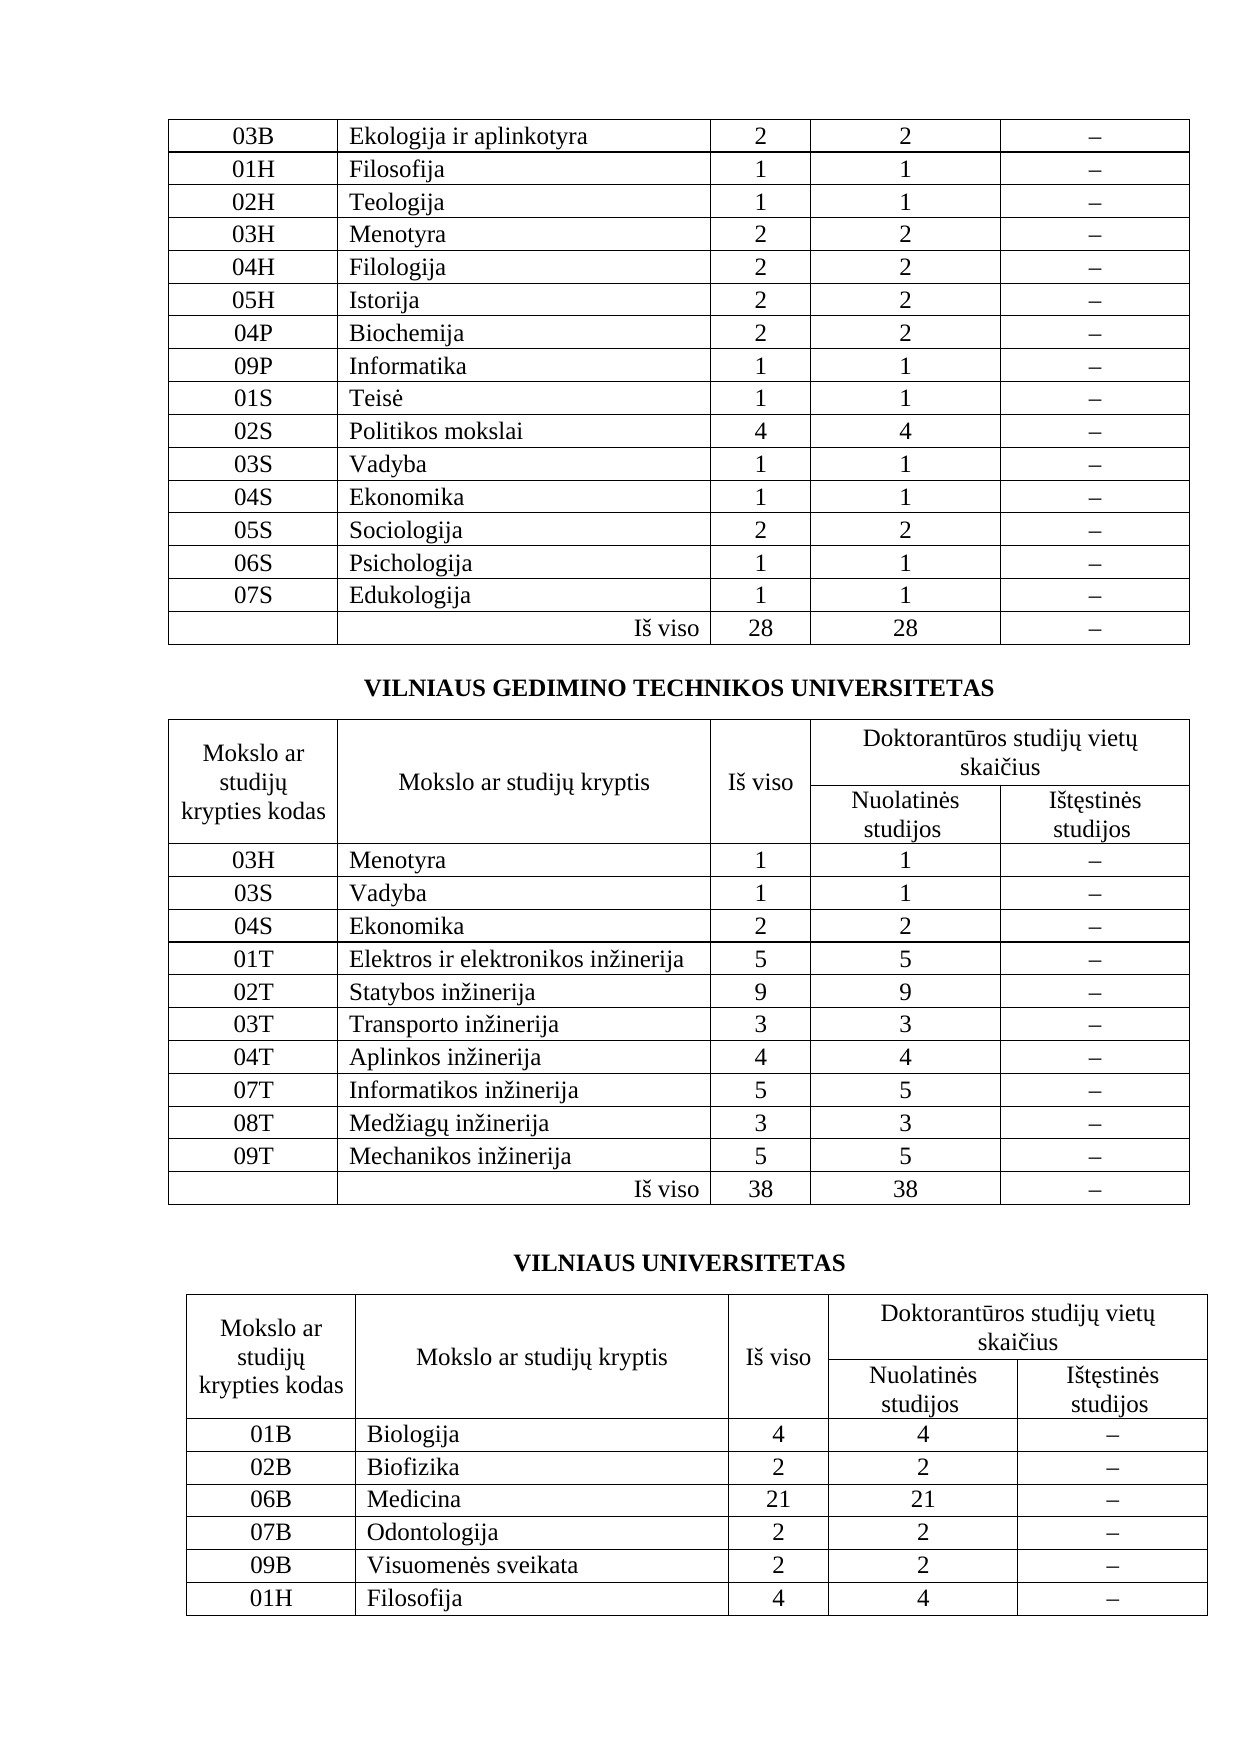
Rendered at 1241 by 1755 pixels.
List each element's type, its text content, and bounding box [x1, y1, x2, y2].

table_cell 04P [169, 316, 337, 348]
table_cell – [1001, 943, 1189, 974]
table_cell 03S [169, 877, 337, 909]
table_cell Visuomenės sveikata [356, 1550, 728, 1582]
table_cell 03T [169, 1008, 337, 1040]
table_header Doktorantūros studijų vietų skaičius [829, 1295, 1207, 1359]
table_cell 1 [711, 877, 810, 909]
table_cell 07T [169, 1074, 337, 1106]
table_cell 2 [811, 120, 1000, 151]
table_cell – [1001, 185, 1189, 217]
table_cell – [1001, 349, 1189, 381]
table_cell 04S [169, 910, 337, 941]
table_cell 07S [169, 579, 337, 611]
table_cell Istorija [338, 284, 710, 315]
table_cell Menotyra [338, 218, 710, 250]
table_cell 2 [729, 1452, 828, 1483]
table_cell Aplinkos inžinerija [338, 1041, 710, 1073]
table_cell Biochemija [338, 316, 710, 348]
table_cell 04S [169, 481, 337, 512]
table_cell – [1001, 251, 1189, 283]
table_cell 28 [711, 612, 810, 643]
table_cell 1 [711, 844, 810, 876]
table_cell – [1001, 316, 1189, 348]
table_cell Sociologija [338, 513, 710, 545]
table_cell – [1001, 975, 1189, 1007]
table_cell 02H [169, 185, 337, 217]
table_cell 2 [711, 910, 810, 941]
table_cell Ištęstinės studijos [1018, 1360, 1207, 1418]
table_cell 06B [187, 1485, 355, 1516]
table_cell 2 [829, 1452, 1017, 1483]
table_cell – [1018, 1485, 1207, 1516]
table_cell 2 [811, 910, 1000, 941]
table_cell Iš viso [338, 1172, 710, 1204]
table_cell 1 [811, 153, 1000, 184]
table_cell – [1001, 448, 1189, 479]
table_cell 02B [187, 1452, 355, 1483]
table_cell 4 [711, 415, 810, 447]
table_cell Biologija [356, 1419, 728, 1451]
table_cell Filosofija [356, 1583, 728, 1615]
table_cell – [1001, 284, 1189, 315]
table_cell 09B [187, 1550, 355, 1582]
table_cell 1 [711, 349, 810, 381]
table_cell 1 [711, 153, 810, 184]
table_cell 02T [169, 975, 337, 1007]
table_cell Informatikos inžinerija [338, 1074, 710, 1106]
table_cell 5 [811, 943, 1000, 974]
table_cell – [1018, 1583, 1207, 1615]
table_cell 3 [811, 1008, 1000, 1040]
table_cell 03S [169, 448, 337, 479]
table_cell 28 [811, 612, 1000, 643]
table_cell 1 [811, 185, 1000, 217]
table_cell Ištęstinės studijos [1001, 786, 1189, 843]
table_cell – [1001, 481, 1189, 512]
table_cell Biofizika [356, 1452, 728, 1483]
table_cell 1 [811, 349, 1000, 381]
table_cell 1 [811, 844, 1000, 876]
table_cell Iš viso [338, 612, 710, 643]
table_cell – [1001, 844, 1189, 876]
table_cell 38 [811, 1172, 1000, 1204]
table_cell 4 [729, 1583, 828, 1615]
table_cell – [1001, 1139, 1189, 1171]
table_cell – [1018, 1517, 1207, 1549]
table_cell 2 [811, 284, 1000, 315]
table_cell – [1001, 612, 1189, 643]
table_cell Odontologija [356, 1517, 728, 1549]
table_cell 06S [169, 546, 337, 578]
table_cell 3 [711, 1107, 810, 1138]
table_cell – [1001, 120, 1189, 151]
table_cell 1 [711, 448, 810, 479]
table_cell – [1001, 1074, 1189, 1106]
table_cell 4 [829, 1419, 1017, 1451]
table_cell 09T [169, 1139, 337, 1171]
table_cell 04T [169, 1041, 337, 1073]
table_cell Statybos inžinerija [338, 975, 710, 1007]
table_cell 2 [711, 120, 810, 151]
table_header Mokslo ar studijų kryptis [338, 720, 710, 843]
table_cell 01H [187, 1583, 355, 1615]
table_cell Vadyba [338, 877, 710, 909]
table_cell 3 [811, 1107, 1000, 1138]
table_cell Menotyra [338, 844, 710, 876]
table_cell 09P [169, 349, 337, 381]
table_cell – [1001, 579, 1189, 611]
table_cell 21 [729, 1485, 828, 1516]
table_header Iš viso [729, 1295, 828, 1418]
table_cell 2 [729, 1517, 828, 1549]
table_cell – [1018, 1419, 1207, 1451]
table_cell 01H [169, 153, 337, 184]
table_cell 01B [187, 1419, 355, 1451]
table_header Mokslo ar studijų kryptis [356, 1295, 728, 1418]
table_cell 9 [711, 975, 810, 1007]
table_cell 2 [711, 251, 810, 283]
table_cell Ekonomika [338, 481, 710, 512]
table_cell 2 [711, 513, 810, 545]
table_cell 1 [711, 546, 810, 578]
table_cell 07B [187, 1517, 355, 1549]
table_cell – [1018, 1452, 1207, 1483]
table_cell 04H [169, 251, 337, 283]
table_cell 9 [811, 975, 1000, 1007]
table_cell 5 [811, 1074, 1000, 1106]
table_cell 03B [169, 120, 337, 151]
table_cell 1 [711, 481, 810, 512]
table_cell 08T [169, 1107, 337, 1138]
table_cell – [1001, 1107, 1189, 1138]
table_cell – [1001, 382, 1189, 414]
table_cell 1 [711, 185, 810, 217]
table_cell – [1001, 513, 1189, 545]
table_cell – [1001, 415, 1189, 447]
table_cell Transporto inžinerija [338, 1008, 710, 1040]
table_cell – [1001, 1008, 1189, 1040]
table_cell Filosofija [338, 153, 710, 184]
table_cell 5 [711, 1074, 810, 1106]
table_cell 1 [711, 382, 810, 414]
table_cell 1 [811, 448, 1000, 479]
table_cell Edukologija [338, 579, 710, 611]
table_cell Medžiagų inžinerija [338, 1107, 710, 1138]
table_cell 1 [711, 579, 810, 611]
table_cell 05S [169, 513, 337, 545]
table_cell 2 [811, 251, 1000, 283]
table_header Mokslo ar studijų krypties kodas [187, 1295, 355, 1418]
table_cell 2 [729, 1550, 828, 1582]
table_cell [169, 1172, 337, 1204]
table_cell – [1001, 877, 1189, 909]
table_cell 2 [711, 316, 810, 348]
table_cell 38 [711, 1172, 810, 1204]
table_cell – [1018, 1550, 1207, 1582]
table_cell 2 [811, 218, 1000, 250]
table_header Iš viso [711, 720, 810, 843]
table_cell 05H [169, 284, 337, 315]
table_cell Nuolatinės studijos [811, 786, 1000, 843]
table_cell 2 [711, 218, 810, 250]
table_header Mokslo ar studijų krypties kodas [169, 720, 337, 843]
table_cell 4 [729, 1419, 828, 1451]
table_cell 3 [711, 1008, 810, 1040]
table_cell 21 [829, 1485, 1017, 1516]
table_cell 1 [811, 579, 1000, 611]
table_cell – [1001, 1041, 1189, 1073]
table_cell Ekologija ir aplinkotyra [338, 120, 710, 151]
table_cell 01T [169, 943, 337, 974]
table_cell Informatika [338, 349, 710, 381]
table_cell 2 [829, 1550, 1017, 1582]
table_cell 4 [829, 1583, 1017, 1615]
text VILNIAUS GEDIMINO TECHNIKOS UNIVERSITETAS [177, 673, 1182, 702]
table_cell – [1001, 218, 1189, 250]
table_cell – [1001, 910, 1189, 941]
table_cell Nuolatinės studijos [829, 1360, 1017, 1418]
table_cell 5 [711, 943, 810, 974]
table_cell 2 [811, 513, 1000, 545]
table_cell 4 [811, 415, 1000, 447]
table_cell 5 [811, 1139, 1000, 1171]
table_cell 1 [811, 877, 1000, 909]
table_cell Filologija [338, 251, 710, 283]
table_cell – [1001, 546, 1189, 578]
table_cell 03H [169, 218, 337, 250]
table_cell Mechanikos inžinerija [338, 1139, 710, 1171]
table_cell 2 [811, 316, 1000, 348]
table_cell – [1001, 1172, 1189, 1204]
table_cell Psichologija [338, 546, 710, 578]
table_cell [169, 612, 337, 643]
table_cell 1 [811, 546, 1000, 578]
table_cell Teologija [338, 185, 710, 217]
table_cell 03H [169, 844, 337, 876]
table_cell 1 [811, 481, 1000, 512]
table_cell Ekonomika [338, 910, 710, 941]
table_cell 02S [169, 415, 337, 447]
table_cell – [1001, 153, 1189, 184]
table_cell Medicina [356, 1485, 728, 1516]
table_cell 1 [811, 382, 1000, 414]
table_header Doktorantūros studijų vietų skaičius [811, 720, 1189, 784]
table_cell Politikos mokslai [338, 415, 710, 447]
table_cell Teisė [338, 382, 710, 414]
table_cell 01S [169, 382, 337, 414]
text VILNIAUS UNIVERSITETAS [177, 1248, 1182, 1277]
table_cell 5 [711, 1139, 810, 1171]
table_cell 4 [711, 1041, 810, 1073]
table_cell Vadyba [338, 448, 710, 479]
table_cell 2 [829, 1517, 1017, 1549]
table_cell Elektros ir elektronikos inžinerija [338, 943, 710, 974]
table_cell 4 [811, 1041, 1000, 1073]
table_cell 2 [711, 284, 810, 315]
